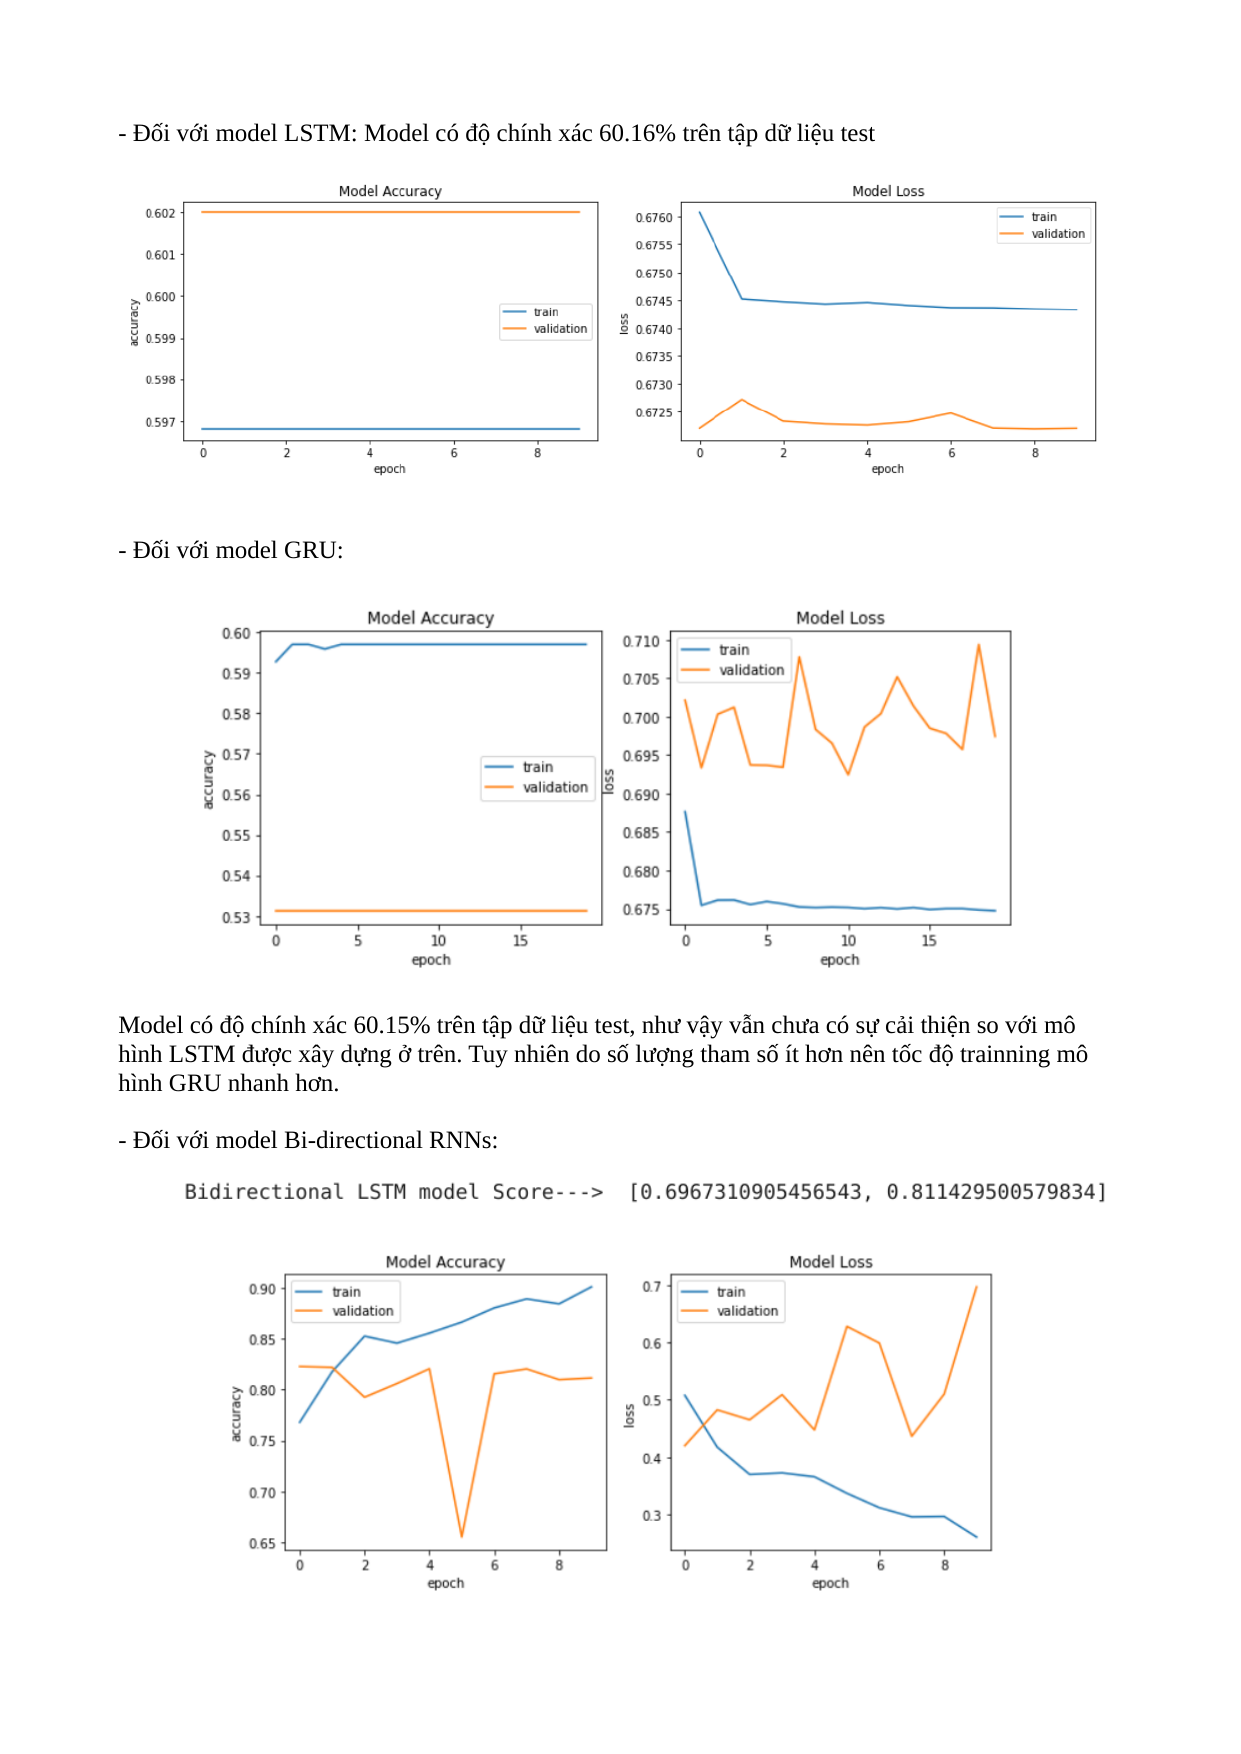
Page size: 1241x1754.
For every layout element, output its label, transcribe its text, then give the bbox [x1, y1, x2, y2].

text - Đối với model GRU: [118, 535, 1122, 564]
picture [118, 175, 1123, 478]
text Model có độ chính xác 60.15% trên tập dữ liệu test, như vậy vẫn chưa có sự cải thiện so với mô hình LSTM được xây dựng ở trên. Tuy nhiên do số lượng tham số ít hơn nên tốc độ trainning mô hình GRU nhanh hơn. [118, 1010, 1122, 1096]
text - Đối với model Bi-directional RNNs: [118, 1125, 1122, 1154]
text - Đối với model LSTM: Model có độ chính xác 60.16% trên tập dữ liệu test [118, 118, 1122, 147]
picture [175, 1165, 1123, 1213]
picture [196, 1241, 1044, 1602]
picture [184, 601, 1056, 982]
